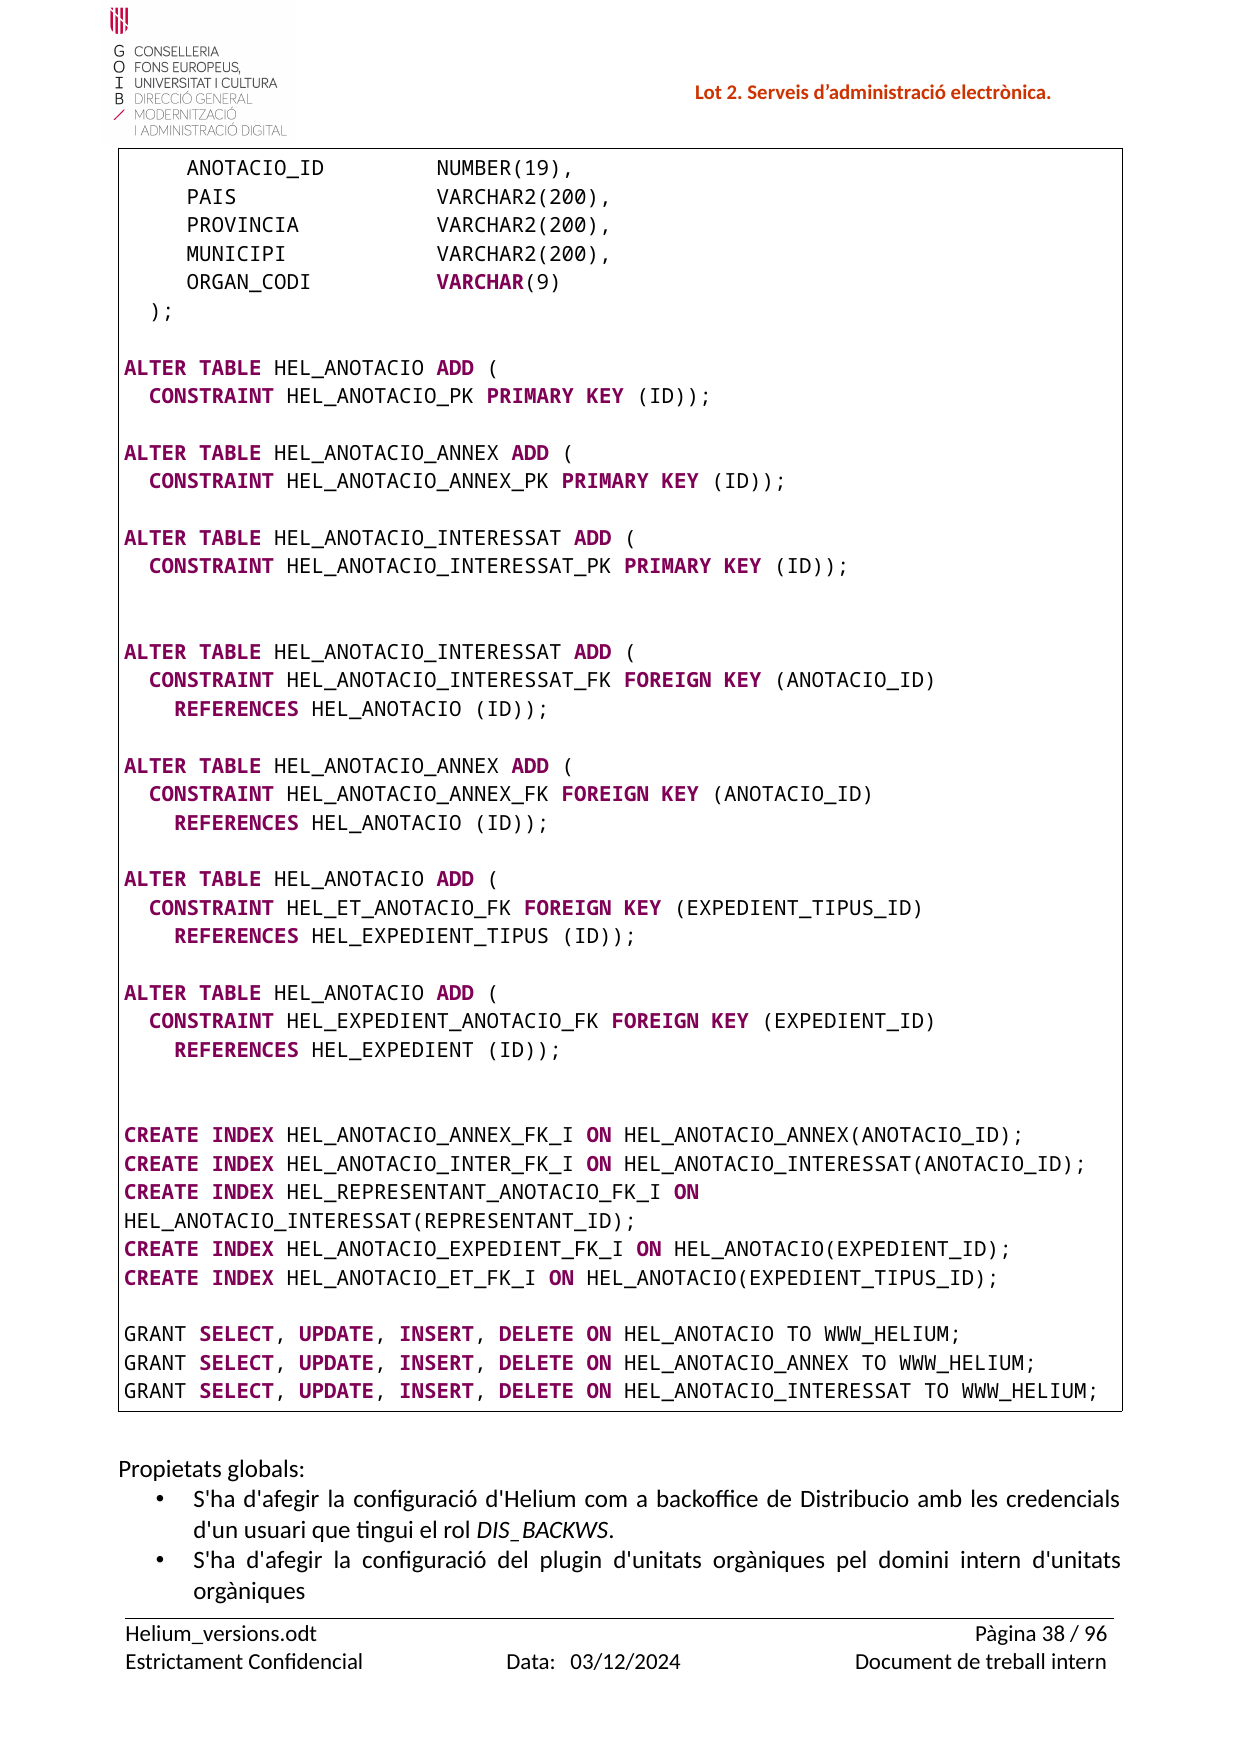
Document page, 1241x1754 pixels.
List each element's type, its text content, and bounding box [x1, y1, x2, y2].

list S'ha d'afegir la configuració del plugin d'unitats orgàniques pel domini intern d'unitats orgàniques [156, 1544, 1122, 1606]
text Propietats globals: [118, 1453, 1122, 1483]
picture [100, 0, 297, 144]
table_header ANOTACIO_ID NUMBER(19), PAIS VARCHAR2(200), PROVINCIA VARCHAR2(200), MUNICIPI VARCHAR2(200), ORGAN_CODI VARCHAR(9) ); ALTER TABLE HEL_ANOTACIO ADD ( CONSTRAINT HEL_ANOTACIO_PK PRIMARY KEY (ID)); ALTER TABLE HEL_ANOTACIO_ANNEX ADD ( CONSTRAINT HEL_ANOTACIO_ANNEX_PK PRIMARY KEY (ID)); ALTER TABLE HEL_ANOTACIO_INTERESSAT ADD ( CONSTRAINT HEL_ANOTACIO_INTERESSAT_PK PRIMARY KEY (ID)); ALTER TABLE HEL_ANOTACIO_INTERESSAT ADD ( CONSTRAINT HEL_ANOTACIO_INTERESSAT_FK FOREIGN KEY (ANOTACIO_ID) REFERENCES HEL_ANOTACIO (ID)); ALTER TABLE HEL_ANOTACIO_ANNEX ADD ( CONSTRAINT HEL_ANOTACIO_ANNEX_FK FOREIGN KEY (ANOTACIO_ID) REFERENCES HEL_ANOTACIO (ID)); ALTER TABLE HEL_ANOTACIO ADD ( CONSTRAINT HEL_ET_ANOTACIO_FK FOREIGN KEY (EXPEDIENT_TIPUS_ID) REFERENCES HEL_EXPEDIENT_TIPUS (ID)); ALTER TABLE HEL_ANOTACIO ADD ( CONSTRAINT HEL_EXPEDIENT_ANOTACIO_FK FOREIGN KEY (EXPEDIENT_ID) REFERENCES HEL_EXPEDIENT (ID)); CREATE INDEX HEL_ANOTACIO_ANNEX_FK_I ON HEL_ANOTACIO_ANNEX(ANOTACIO_ID); CREATE INDEX HEL_ANOTACIO_INTER_FK_I ON HEL_ANOTACIO_INTERESSAT(ANOTACIO_ID); CREATE INDEX HEL_REPRESENTANT_ANOTACIO_FK_I ON HEL_ANOTACIO_INTERESSAT(REPRESENTANT_ID); CREATE INDEX HEL_ANOTACIO_EXPEDIENT_FK_I ON HEL_ANOTACIO(EXPEDIENT_ID); CREATE INDEX HEL_ANOTACIO_ET_FK_I ON HEL_ANOTACIO(EXPEDIENT_TIPUS_ID); GRANT SELECT, UPDATE, INSERT, DELETE ON HEL_ANOTACIO TO WWW_HELIUM; GRANT SELECT, UPDATE, INSERT, DELETE ON HEL_ANOTACIO_ANNEX TO WWW_HELIUM; GRANT SELECT, UPDATE, INSERT, DELETE ON HEL_ANOTACIO_INTERESSAT TO WWW_HELIUM; [119, 149, 1122, 1411]
list S'ha d'afegir la configuració d'Helium com a backoffice de Distribucio amb les credencials d'un usuari que tingui el rol DIS_BACKWS. [156, 1483, 1122, 1544]
